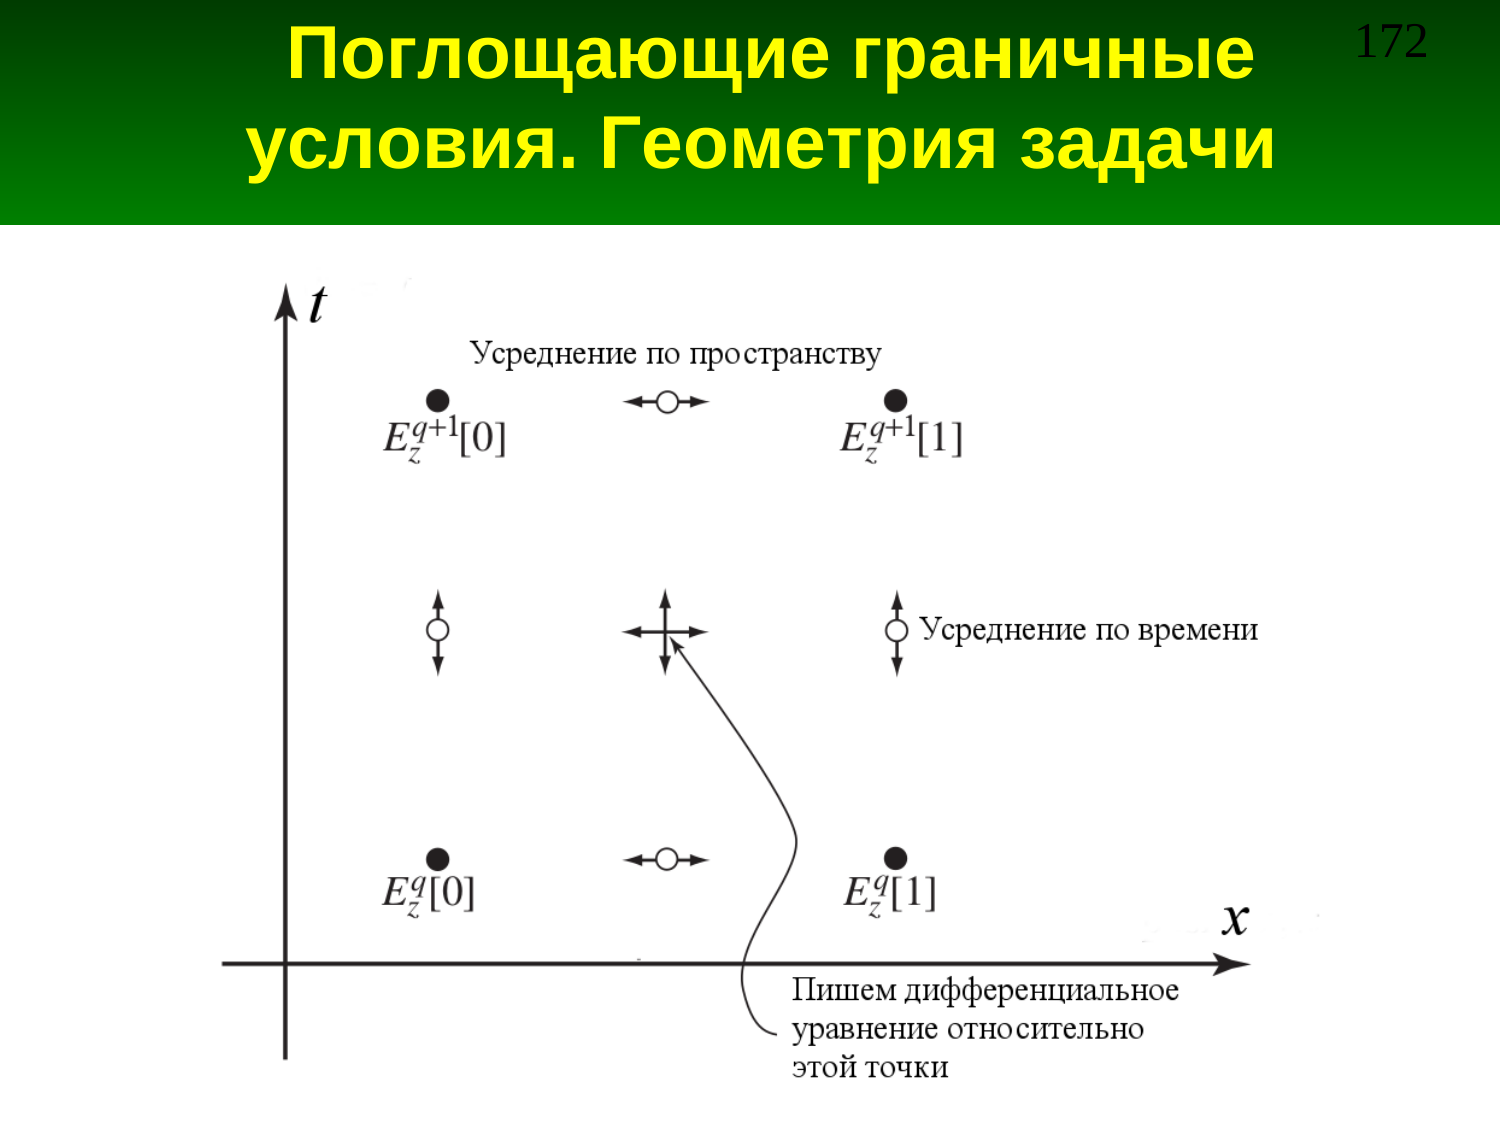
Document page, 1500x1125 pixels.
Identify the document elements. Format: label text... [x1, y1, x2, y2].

title Поглощающие граничные условия. Геометрия задачи [123, 0, 1399, 192]
picture [177, 242, 1335, 1087]
